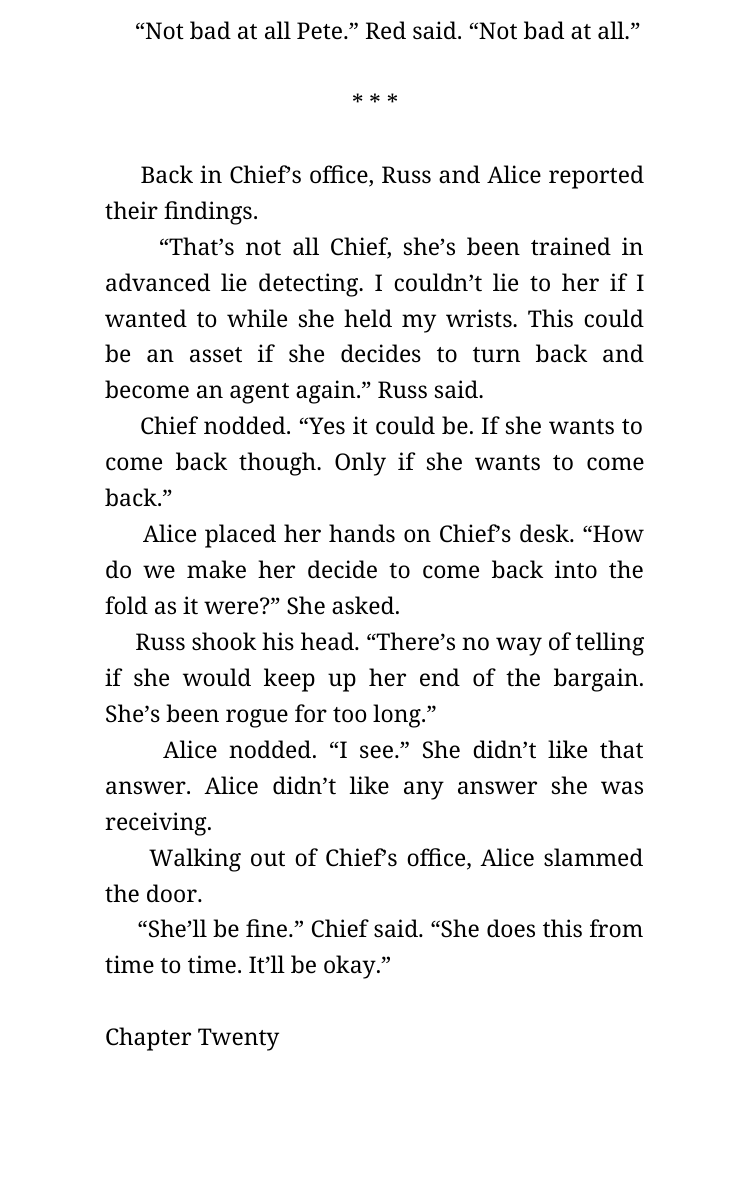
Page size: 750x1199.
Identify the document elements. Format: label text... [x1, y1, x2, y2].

text Chief nodded. “Yes it could be. If she wants to come back though. Only if she wants to come back.” [105, 410, 645, 513]
text “She’ll be fine.” Chief said. “She does this from time to time. It’ll be okay.” [105, 913, 645, 981]
text * * * [105, 87, 645, 118]
text Chapter Twenty [105, 1021, 645, 1052]
text Walking out of Chief’s office, Alice slammed the door. [105, 842, 645, 909]
text Russ shook his head. “There’s no way of telling if she would keep up her end of the bargain. She’s been rogue for too long.” [105, 626, 645, 729]
text “That’s not all Chief, she’s been trained in advanced lie detecting. I couldn’t lie to her if I wanted to while she held my wrists. This could be an asset if she decides to turn back and become an agent again.” Russ said. [105, 231, 645, 406]
text Back in Chief’s office, Russ and Alice reported their findings. [105, 159, 645, 226]
text Alice nodded. “I see.” She didn’t like that answer. Alice didn’t like any answer she was receiving. [105, 734, 645, 837]
text Alice placed her hands on Chief’s desk. “How do we make her decide to come back into the fold as it were?” She asked. [105, 518, 645, 621]
text “Not bad at all Pete.” Red said. “Not bad at all.” [105, 15, 645, 46]
